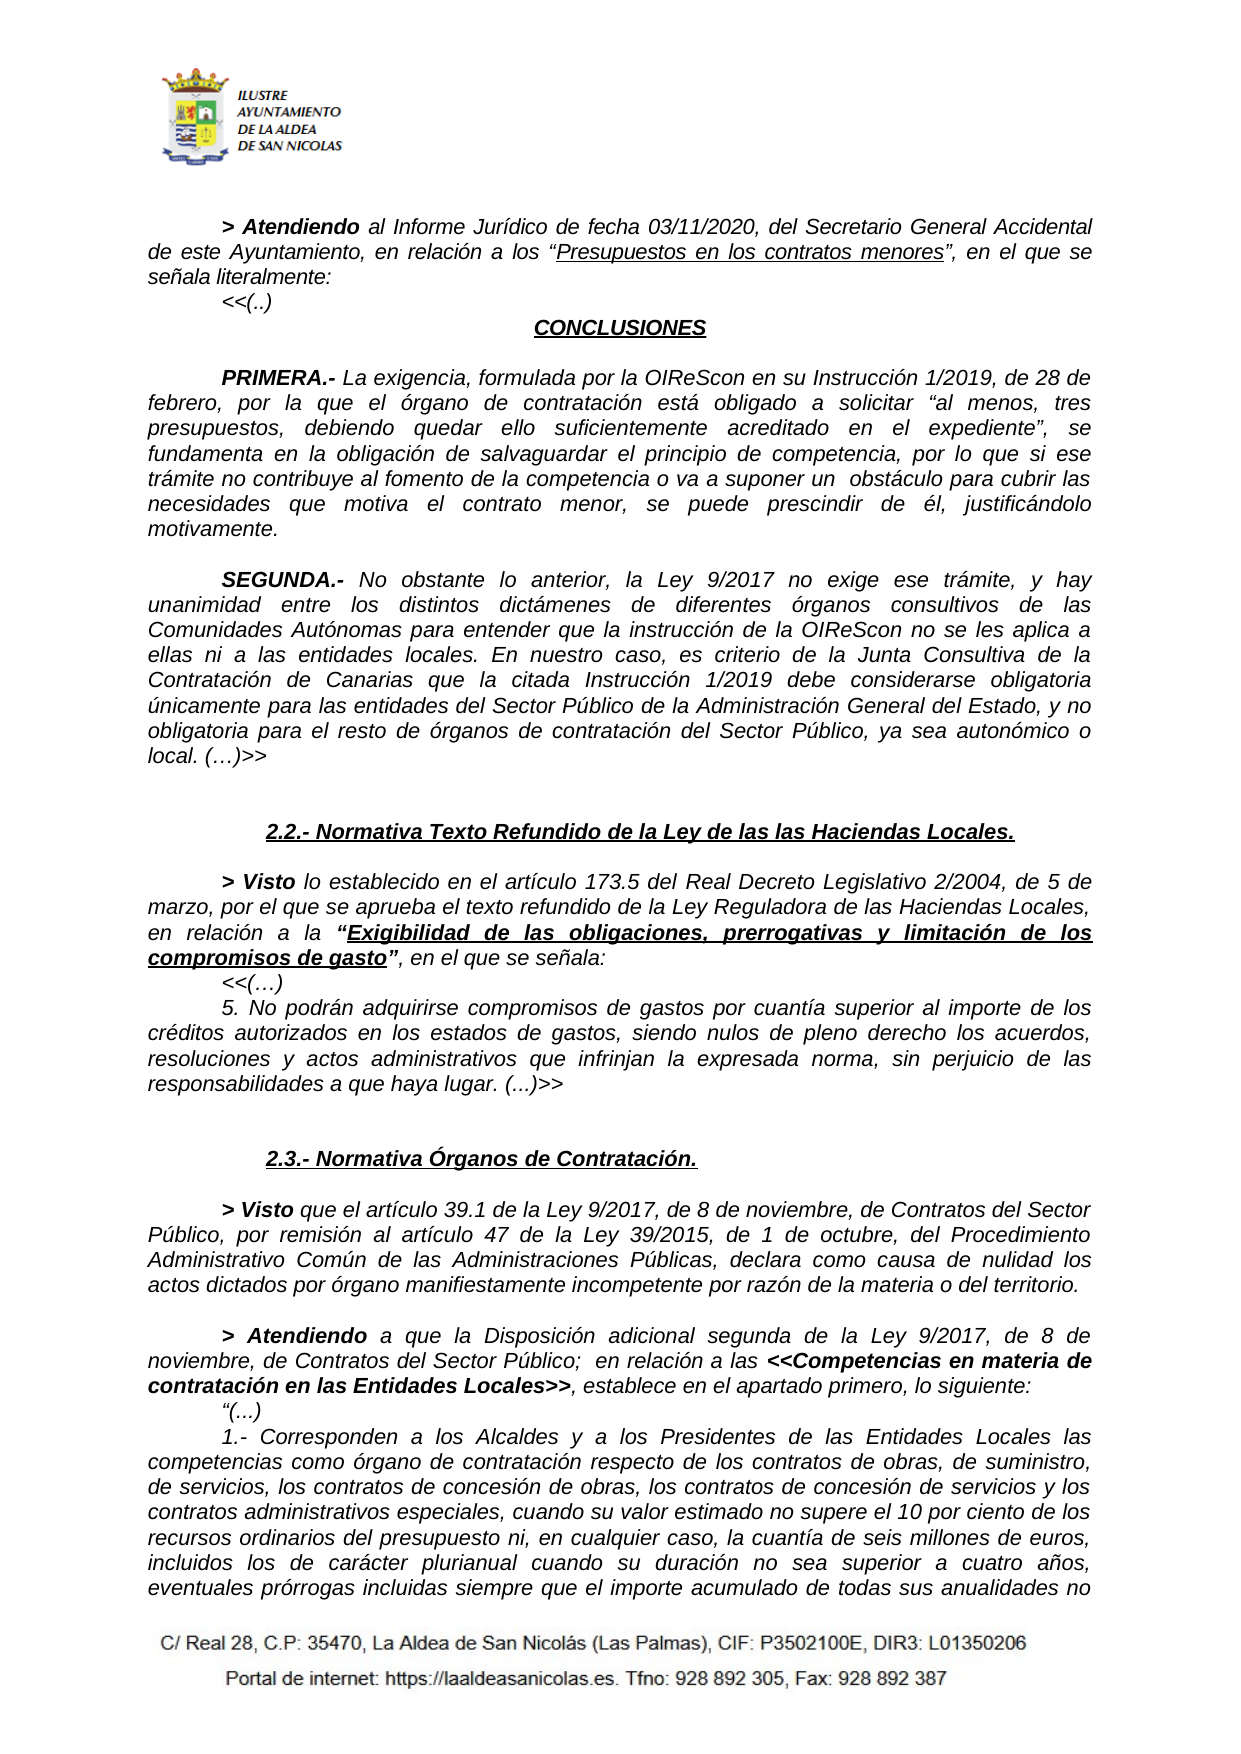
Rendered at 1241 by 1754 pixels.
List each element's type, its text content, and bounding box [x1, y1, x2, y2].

text <<(..) [148, 289, 1093, 314]
text 1.- Corresponden a los Alcaldes y a los Presidentes de las Entidades Locales las competencias como órgano de contratación respecto de los contratos de obras, de suministro, de servicios, los contratos de concesión de obras, los contratos de concesión de servicios y los contratos administrativos especiales, cuando su valor estimado no supere el 10 por ciento de los recursos ordinarios del presupuesto ni, en cualquier caso, la cuantía de seis millones de euros, incluidos los de carácter plurianual cuando su duración no sea superior a cuatro años, eventuales prórrogas incluidas siempre que el importe acumulado de todas sus anualidades no [148, 1424, 1093, 1600]
text “(...) [148, 1398, 1093, 1424]
text > Visto que el artículo 39.1 de la Ley 9/2017, de 8 de noviembre, de Contratos del Sector Público, por remisión al artículo 47 de la Ley 39/2015, de 1 de octubre, del Procedimiento Administrativo Común de las Administraciones Públicas, declara como causa de nulidad los actos dictados por órgano manifiestamente incompetente por razón de la materia o del territorio. [148, 1197, 1093, 1298]
picture [148, 60, 358, 173]
picture [149, 1627, 1034, 1694]
text 2.2.- Normativa Texto Refundido de la Ley de las las Haciendas Locales. [148, 819, 1093, 844]
text > Atendiendo al Informe Jurídico de fecha 03/11/2020, del Secretario General Accidental de este Ayuntamiento, en relación a los “Presupuestos en los contratos menores”, en el que se señala literalmente: [148, 214, 1093, 289]
text PRIMERA.- La exigencia, formulada por la OIReScon en su Instrucción 1/2019, de 28 de febrero, por la que el órgano de contratación está obligado a solicitar “al menos, tres presupuestos, debiendo quedar ello suficientemente acreditado en el expediente”, se fundamenta en la obligación de salvaguardar el principio de competencia, por lo que si ese trámite no contribuye al fomento de la competencia o va a suponer un obstáculo para cubrir las necesidades que motiva el contrato menor, se puede prescindir de él, justificándolo motivamente. [148, 365, 1093, 541]
text SEGUNDA.- No obstante lo anterior, la Ley 9/2017 no exige ese trámite, y hay unanimidad entre los distintos dictámenes de diferentes órganos consultivos de las Comunidades Autónomas para entender que la instrucción de la OIReScon no se les aplica a ellas ni a las entidades locales. En nuestro caso, es criterio de la Junta Consultiva de la Contratación de Canarias que la citada Instrucción 1/2019 debe considerarse obligatoria únicamente para las entidades del Sector Público de la Administración General del Estado, y no obligatoria para el resto de órganos de contratación del Sector Público, ya sea autonómico o local. (…)>> [148, 567, 1093, 768]
text <<(…) [148, 970, 1093, 995]
text 5. No podrán adquirirse compromisos de gastos por cuantía superior al importe de los créditos autorizados en los estados de gastos, siendo nulos de pleno derecho los acuerdos, resoluciones y actos administrativos que infrinjan la expresada norma, sin perjuicio de las responsabilidades a que haya lugar. (...)>> [148, 995, 1093, 1096]
text > Atendiendo a que la Disposición adicional segunda de la Ley 9/2017, de 8 de noviembre, de Contratos del Sector Público; en relación a las <<Competencias en materia de contratación en las Entidades Locales>>, establece en el apartado primero, lo siguiente: [148, 1323, 1093, 1398]
text CONCLUSIONES [148, 314, 1093, 340]
text > Visto lo establecido en el artículo 173.5 del Real Decreto Legislativo 2/2004, de 5 de marzo, por el que se aprueba el texto refundido de la Ley Reguladora de las Haciendas Locales, en relación a la “Exigibilidad de las obligaciones, prerrogativas y limitación de los compromisos de gasto”, en el que se señala: [148, 869, 1093, 970]
text 2.3.- Normativa Órganos de Contratación. [148, 1146, 1093, 1172]
